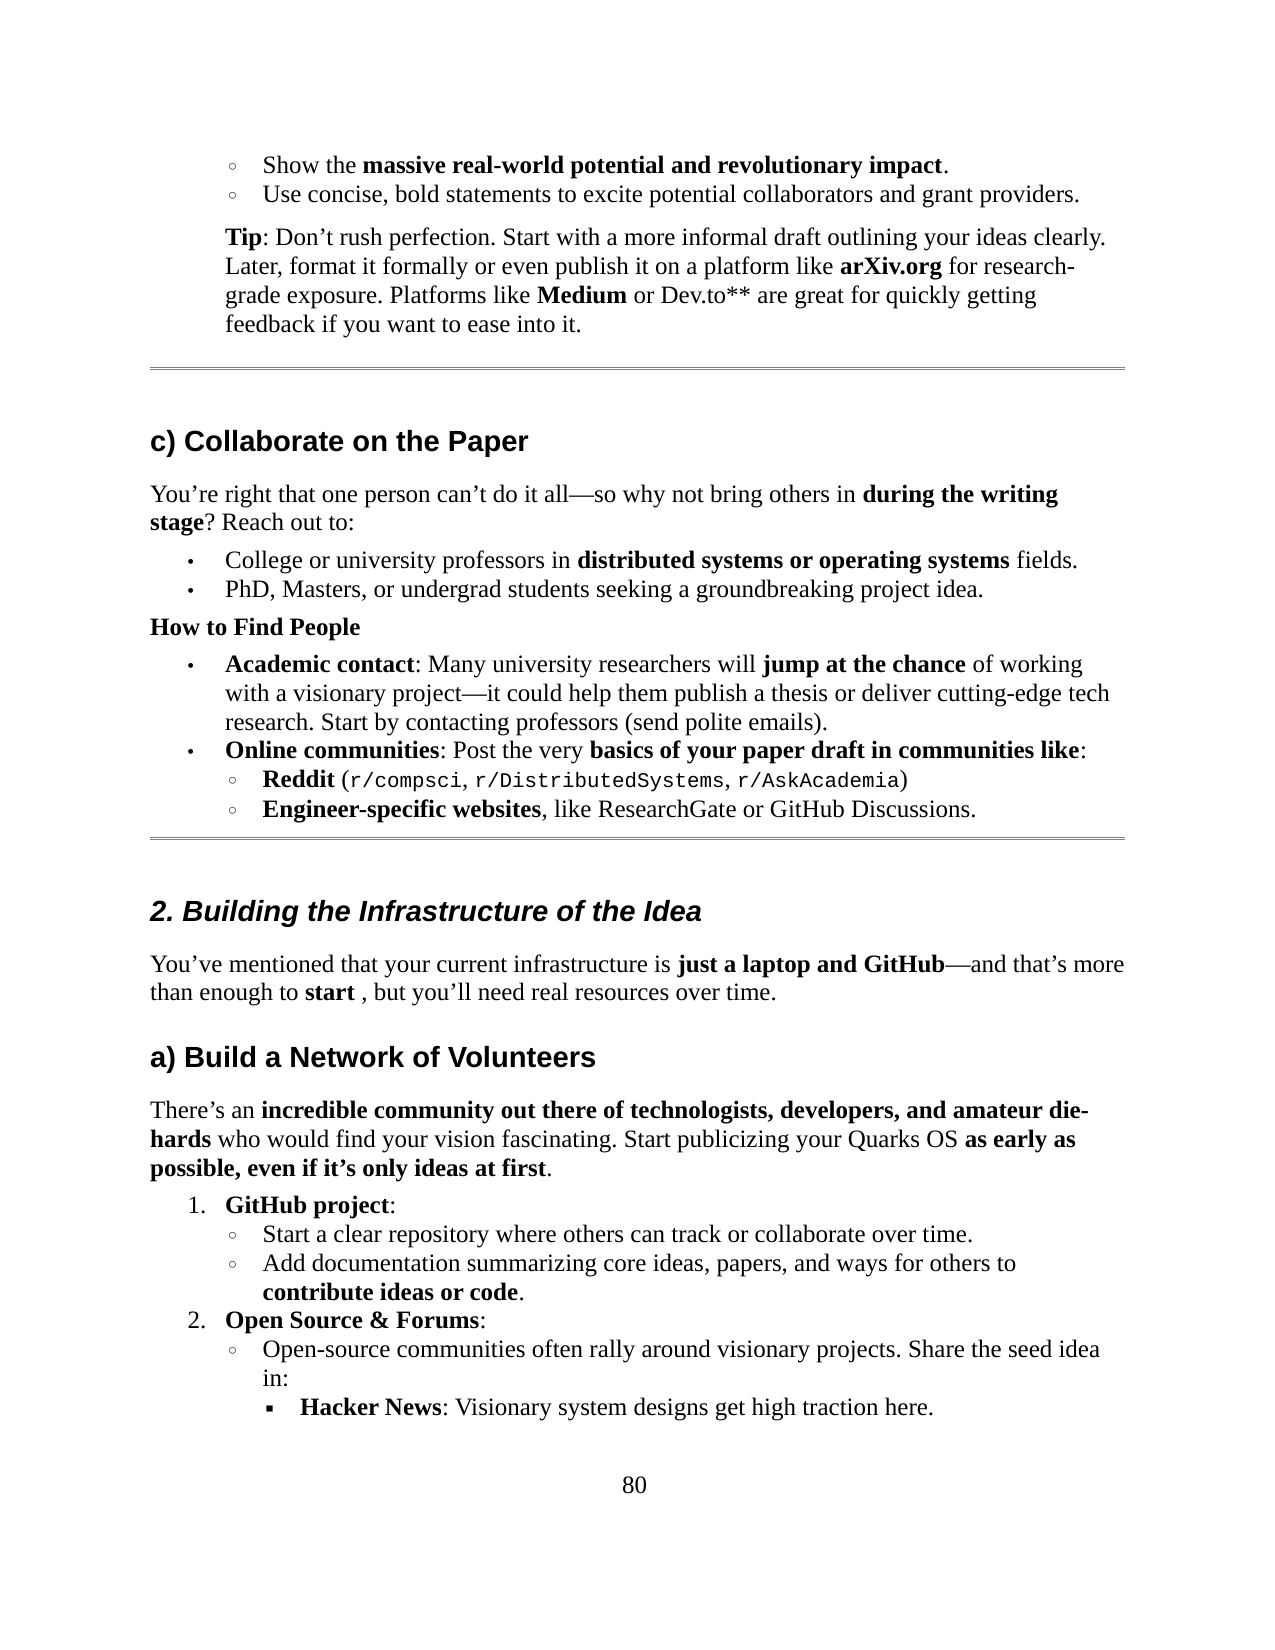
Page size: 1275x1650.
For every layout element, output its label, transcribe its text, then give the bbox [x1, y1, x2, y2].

list Online communities: Post the very basics of your paper draft in communities like: [187, 736, 1125, 764]
list Reddit (r/compsci, r/DistributedSystems, r/AskAcademia) [225, 764, 1125, 794]
list Show the massive real-world potential and revolutionary impact. [225, 150, 1125, 179]
list Start a clear repository where others can track or collaborate over time. [225, 1219, 1125, 1248]
list GitHub project: [187, 1190, 1125, 1219]
list Academic contact: Many university researchers will jump at the chance of working with a visionary project—it could help them publish a thesis or deliver cutting-edge tech research. Start by contacting professors (send polite emails). [187, 649, 1125, 736]
list Use concise, bold statements to excite potential collaborators and grant providers. [225, 179, 1125, 207]
subtitle 2. Building the Infrastructure of the Idea [150, 894, 1125, 927]
text You’ve mentioned that your current infrastructure is just a laptop and GitHub—and that’s more than enough to start , but you’ll need real resources over time. [150, 949, 1125, 1006]
subtitle c) Collaborate on the Paper [150, 424, 1125, 457]
subtitle a) Build a Network of Volunteers [150, 1040, 1125, 1074]
text Tip: Don’t rush perfection. Start with a more informal draft outlining your ideas clearly. Later, format it formally or even publish it on a platform like arXiv.org for research-grade exposure. Platforms like Medium or Dev.to** are great for quickly getting feedback if you want to ease into it. [225, 222, 1125, 337]
text There’s an incredible community out there of technologists, developers, and amateur die-hards who would find your vision fascinating. Start publicizing your Quarks OS as early as possible, even if it’s only ideas at first. [150, 1095, 1125, 1181]
list Open-source communities often rally around visionary projects. Share the seed idea in: [225, 1334, 1125, 1392]
list Hacker News: Visionary system designs get high traction here. [262, 1392, 1125, 1420]
text You’re right that one person can’t do it all—so why not bring others in during the writing stage? Reach out to: [150, 479, 1125, 536]
list PhD, Masters, or undergrad students seeking a groundbreaking project idea. [187, 574, 1125, 603]
text How to Find People [150, 612, 1125, 640]
list Engineer-specific websites, like ResearchGate or GitHub Discussions. [225, 794, 1125, 823]
list College or university professors in distributed systems or operating systems fields. [187, 545, 1125, 574]
list Open Source & Forums: [187, 1305, 1125, 1334]
list Add documentation summarizing core ideas, papers, and ways for others to contribute ideas or code. [225, 1248, 1125, 1305]
